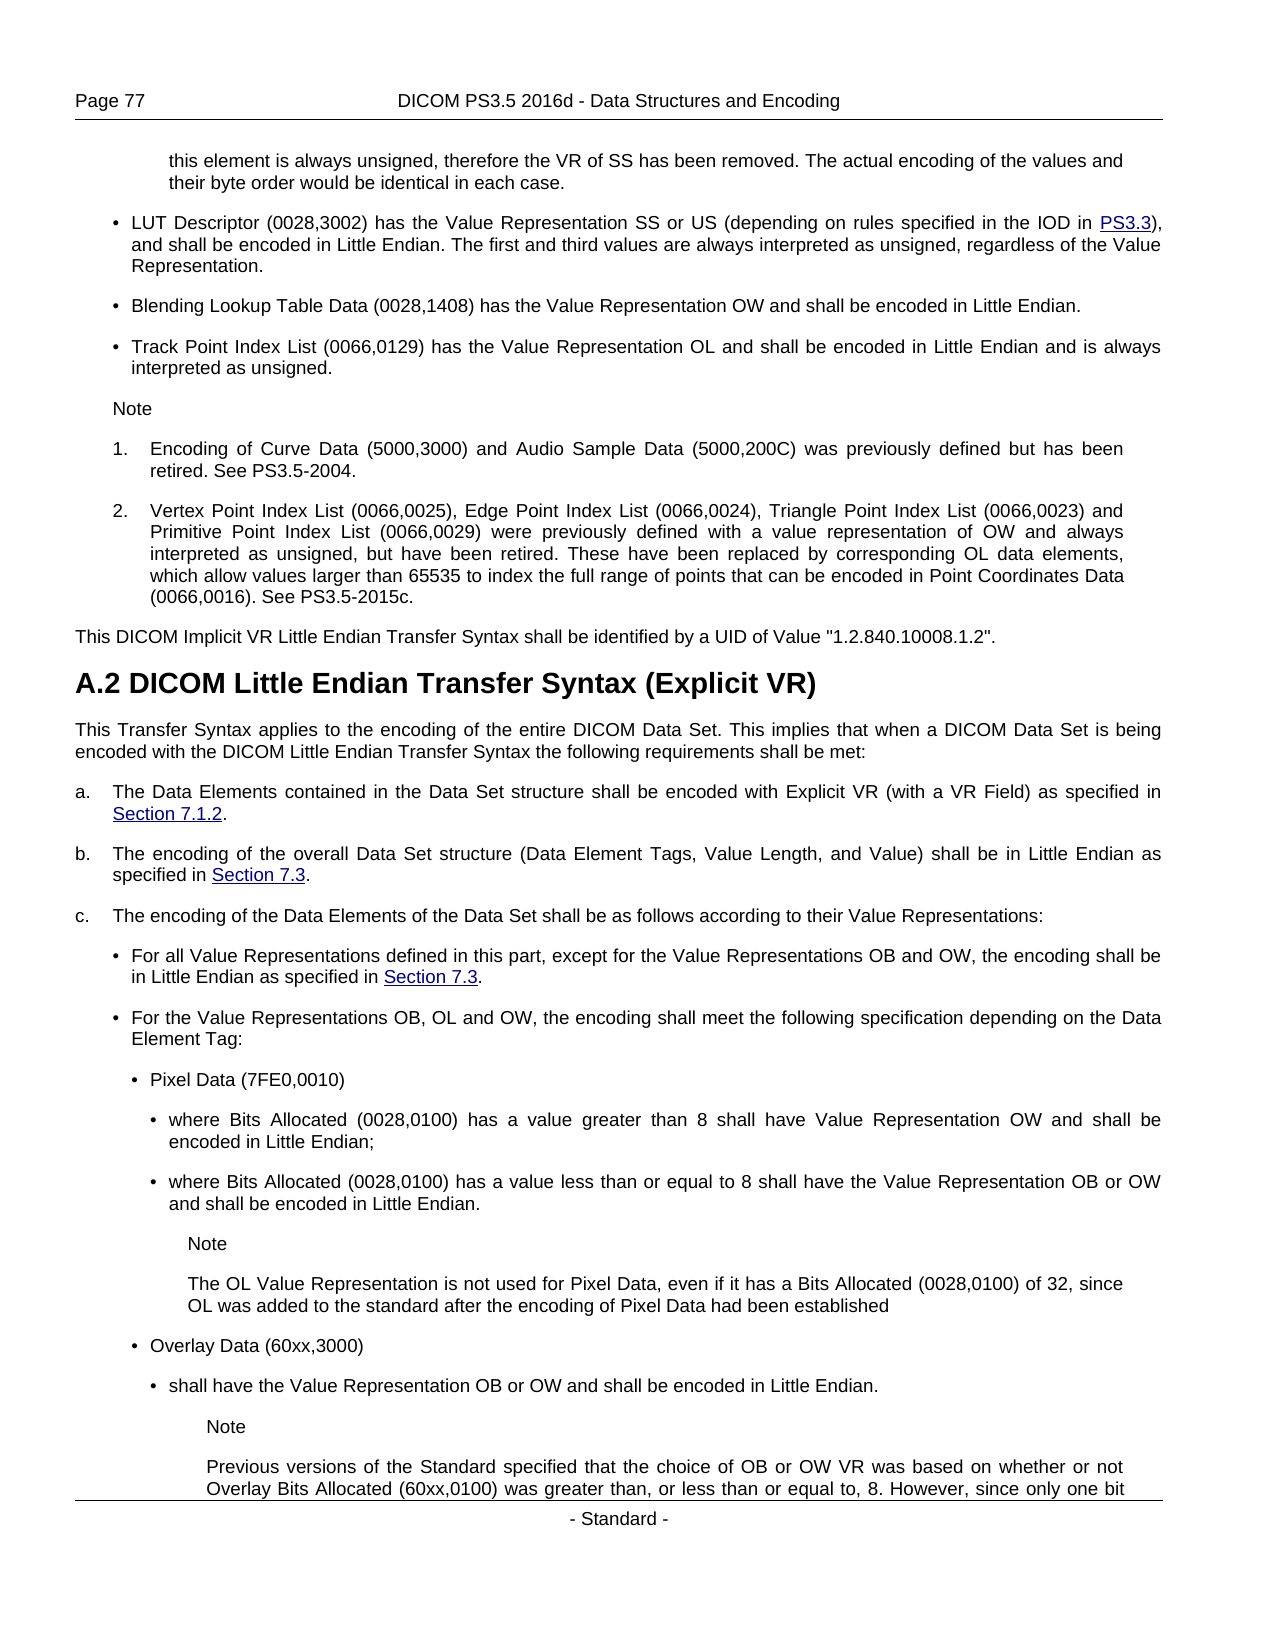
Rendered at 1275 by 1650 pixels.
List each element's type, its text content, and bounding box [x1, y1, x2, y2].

list where Bits Allocated (0028,0100) has a value greater than 8 shall have Value Representation OW and shall be encoded in Little Endian; [150, 1109, 1162, 1152]
list LUT Descriptor (0028,3002) has the Value Representation SS or US (depending on rules specified in the IOD in PS3.3), and shall be encoded in Little Endian. The first and third values are always interpreted as unsigned, regardless of the Value Representation. [112, 212, 1162, 277]
list The Data Elements contained in the Data Set structure shall be encoded with Explicit VR (with a VR Field) as specified in Section 7.1.2. [75, 781, 1162, 824]
list The OL Value Representation is not used for Pixel Data, even if it has a Bits Allocated (0028,0100) of 32, since OL was added to the standard after the encoding of Pixel Data had been established [169, 1273, 1125, 1316]
list Note [169, 1233, 1125, 1254]
text This Transfer Syntax applies to the encoding of the entire DICOM Data Set. This implies that when a DICOM Data Set is being encoded with the DICOM Little Endian Transfer Syntax the following requirements shall be met: [75, 719, 1162, 762]
list The encoding of the Data Elements of the Data Set shall be as follows according to their Value Representations: [75, 904, 1162, 926]
list shall have the Value Representation OB or OW and shall be encoded in Little Endian. [150, 1375, 1162, 1397]
list For all Value Representations defined in this part, except for the Value Representations OB and OW, the encoding shall be in Little Endian as specified in Section 7.3. [112, 945, 1162, 988]
list Previous versions of the Standard specified that the choice of OB or OW VR was based on whether or not Overlay Bits Allocated (60xx,0100) was greater than, or less than or equal to, 8. However, since only one bit [187, 1456, 1125, 1499]
list this element is always unsigned, therefore the VR of SS has been removed. The actual encoding of the values and their byte order would be identical in each case. [150, 150, 1125, 193]
list Blending Lookup Table Data (0028,1408) has the Value Representation OW and shall be encoded in Little Endian. [112, 295, 1162, 317]
text Note [112, 397, 1125, 419]
list The encoding of the overall Data Set structure (Data Element Tags, Value Length, and Value) shall be in Little Endian as specified in Section 7.3. [75, 843, 1162, 886]
list Encoding of Curve Data (5000,3000) and Audio Sample Data (5000,200C) was previously defined but has been retired. See PS3.5-2004. [112, 438, 1125, 481]
list Pixel Data (7FE0,0010) [131, 1068, 1162, 1090]
text This DICOM Implicit VR Little Endian Transfer Syntax shall be identified by a UID of Value "1.2.840.10008.1.2". [75, 626, 1162, 648]
list Note [187, 1415, 1125, 1437]
list For the Value Representations OB, OL and OW, the encoding shall meet the following specification depending on the Data Element Tag: [112, 1007, 1162, 1050]
list Track Point Index List (0066,0129) has the Value Representation OL and shall be encoded in Little Endian and is always interpreted as unsigned. [112, 336, 1162, 379]
list Overlay Data (60xx,3000) [131, 1335, 1162, 1356]
text A.2 DICOM Little Endian Transfer Syntax (Explicit VR) [75, 667, 1162, 700]
list Vertex Point Index List (0066,0025), Edge Point Index List (0066,0024), Triangle Point Index List (0066,0023) and Primitive Point Index List (0066,0029) were previously defined with a value representation of OW and always interpreted as unsigned, but have been retired. These have been replaced by corresponding OL data elements, which allow values larger than 65535 to index the full range of points that can be encoded in Point Coordinates Data (0066,0016). See PS3.5-2015c. [112, 500, 1125, 607]
list where Bits Allocated (0028,0100) has a value less than or equal to 8 shall have the Value Representation OB or OW and shall be encoded in Little Endian. [150, 1171, 1162, 1214]
